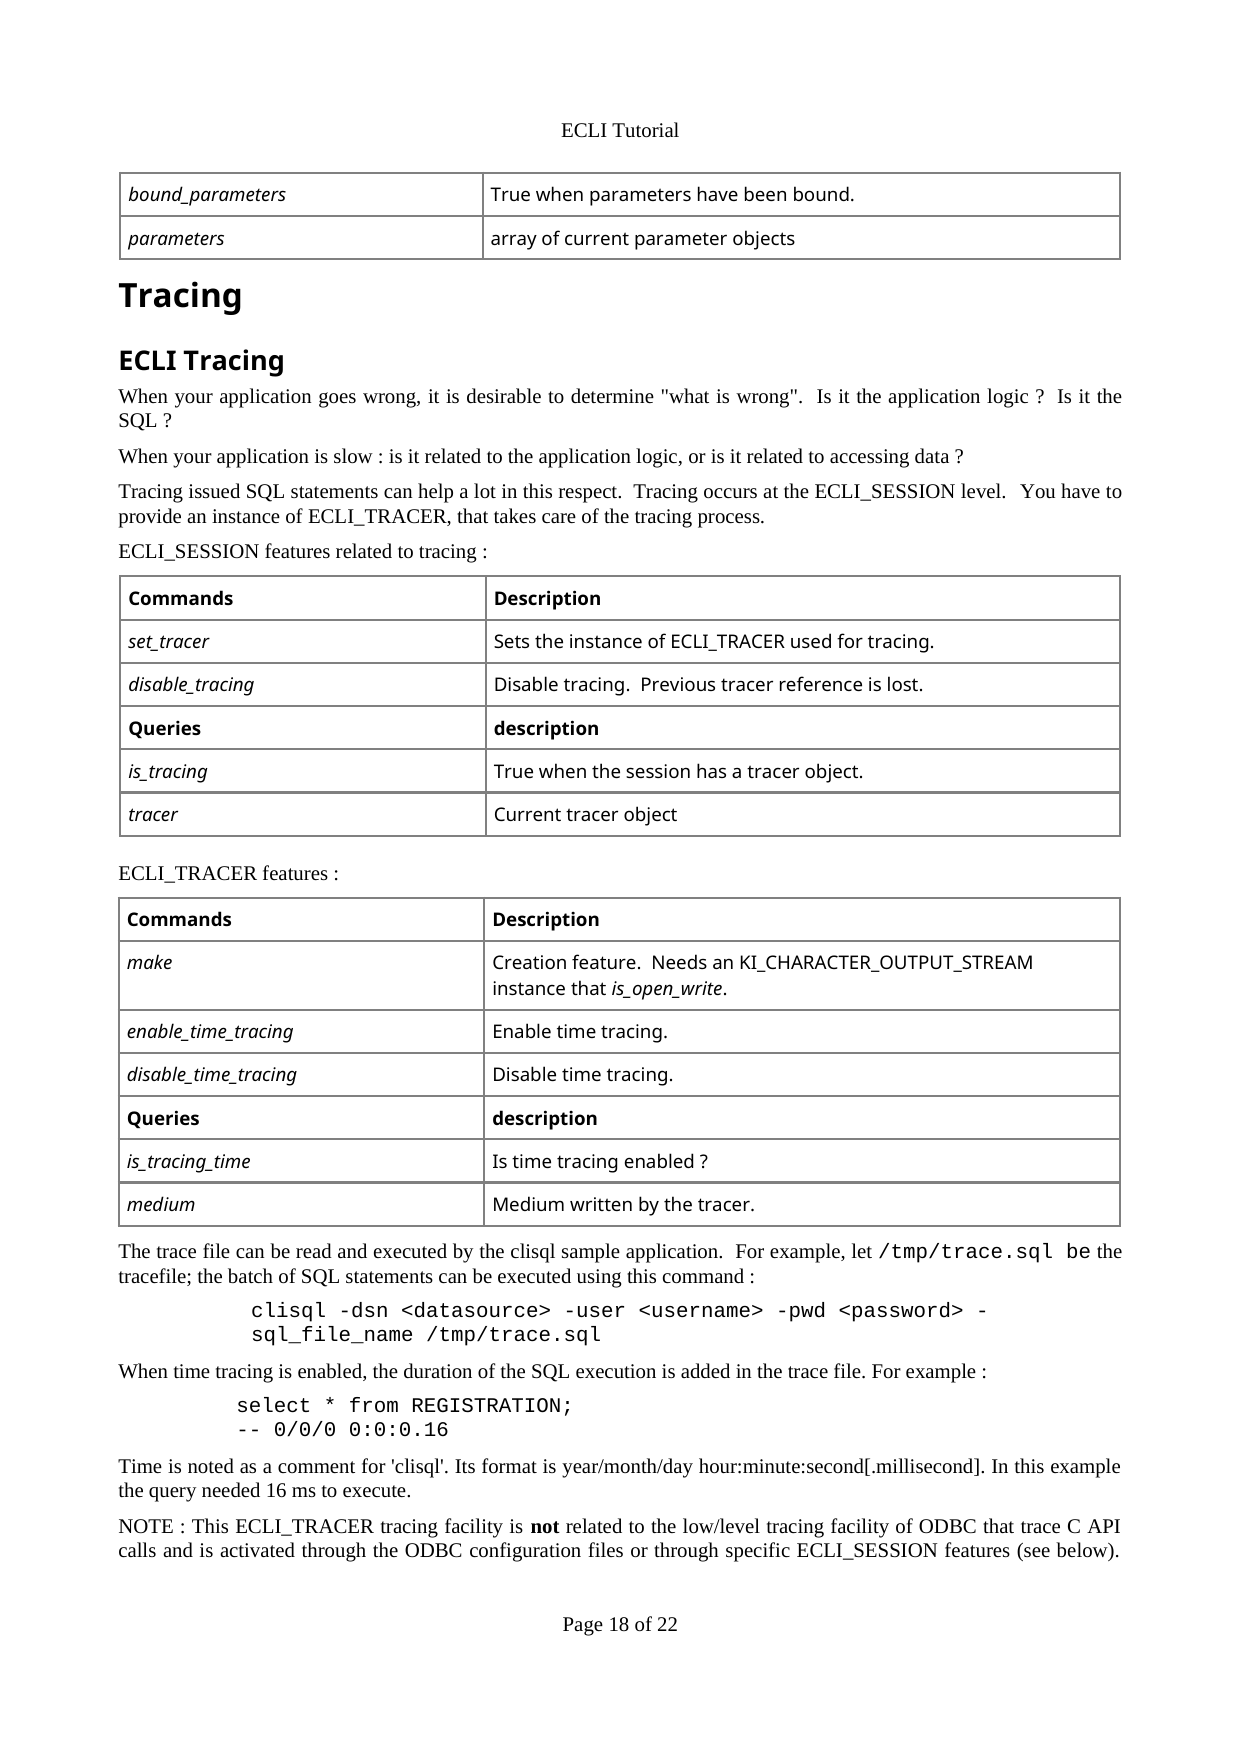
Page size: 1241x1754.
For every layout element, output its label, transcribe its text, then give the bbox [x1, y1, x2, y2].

table_cell bound_parameters [121, 174, 482, 215]
list clisql -dsn <datasource> -user <username> -pwd <password> -sql_file_name /tmp/trace.sql [221, 1300, 1122, 1347]
table_cell description [485, 1097, 1119, 1138]
table_cell True when parameters have been bound. [484, 174, 1119, 215]
text Time is noted as a comment for 'clisql'. Its format is year/month/day hour:minute:second[.millisecond]. In this example the query needed 16 ms to execute. [118, 1454, 1122, 1502]
table_cell Disable tracing. Previous tracer reference is lost. [487, 664, 1119, 705]
table_cell set_tracer [121, 621, 485, 662]
text ECLI_TRACER features : [118, 837, 1122, 885]
table_header Description [485, 899, 1119, 940]
subtitle ECLI Tracing [118, 341, 1122, 378]
table_header Commands [120, 899, 483, 940]
table_cell is_tracing_time [120, 1140, 483, 1181]
text ECLI_SESSION features related to tracing : [118, 539, 1122, 563]
subtitle Tracing [118, 272, 1122, 317]
table_cell Current tracer object [487, 794, 1119, 834]
table_header Description [487, 577, 1119, 618]
text NOTE : This ECLI_TRACER tracing facility is not related to the low/level tracing facility of ODBC that trace C API calls and is activated through the ODBC configuration files or through specific ECLI_SESSION features (see below). [118, 1514, 1122, 1562]
table_cell is_tracing [121, 750, 485, 791]
text select * from REGISTRATION; [236, 1395, 1122, 1419]
table_cell Is time tracing enabled ? [485, 1140, 1119, 1181]
table_cell Sets the instance of ECLI_TRACER used for tracing. [487, 621, 1119, 662]
table_cell enable_time_tracing [120, 1011, 483, 1052]
table_cell Queries [121, 707, 485, 748]
table_cell description [487, 707, 1119, 748]
text When time tracing is enabled, the duration of the SQL execution is added in the trace file. For example : [118, 1359, 1122, 1383]
table_cell Enable time tracing. [485, 1011, 1119, 1052]
table_cell medium [120, 1184, 483, 1225]
table_cell Creation feature. Needs an KI_CHARACTER_OUTPUT_STREAM instance that is_open_write. [485, 942, 1119, 1008]
table_cell disable_time_tracing [120, 1054, 483, 1095]
text The trace file can be read and executed by the clisql sample application. For example, let /tmp/trace.sql be the tracefile; the batch of SQL statements can be executed using this command : [118, 1238, 1122, 1288]
text -- 0/0/0 0:0:0.16 [236, 1419, 1122, 1442]
table_cell parameters [121, 217, 482, 258]
table_cell Medium written by the tracer. [485, 1184, 1119, 1225]
table_cell tracer [121, 794, 485, 834]
text When your application is slow : is it related to the application logic, or is it related to accessing data ? [118, 444, 1122, 468]
text When your application goes wrong, it is desirable to determine "what is wrong". Is it the application logic ? Is it the SQL ? [118, 384, 1122, 432]
table_header Commands [121, 577, 485, 618]
table_cell True when the session has a tracer object. [487, 750, 1119, 791]
text Tracing issued SQL statements can help a lot in this respect. Tracing occurs at the ECLI_SESSION level. You have to provide an instance of ECLI_TRACER, that takes care of the tracing process. [118, 479, 1122, 528]
table_cell disable_tracing [121, 664, 485, 705]
table_cell Queries [120, 1097, 483, 1138]
table_cell make [120, 942, 483, 1008]
table_cell Disable time tracing. [485, 1054, 1119, 1095]
table_cell array of current parameter objects [484, 217, 1119, 258]
